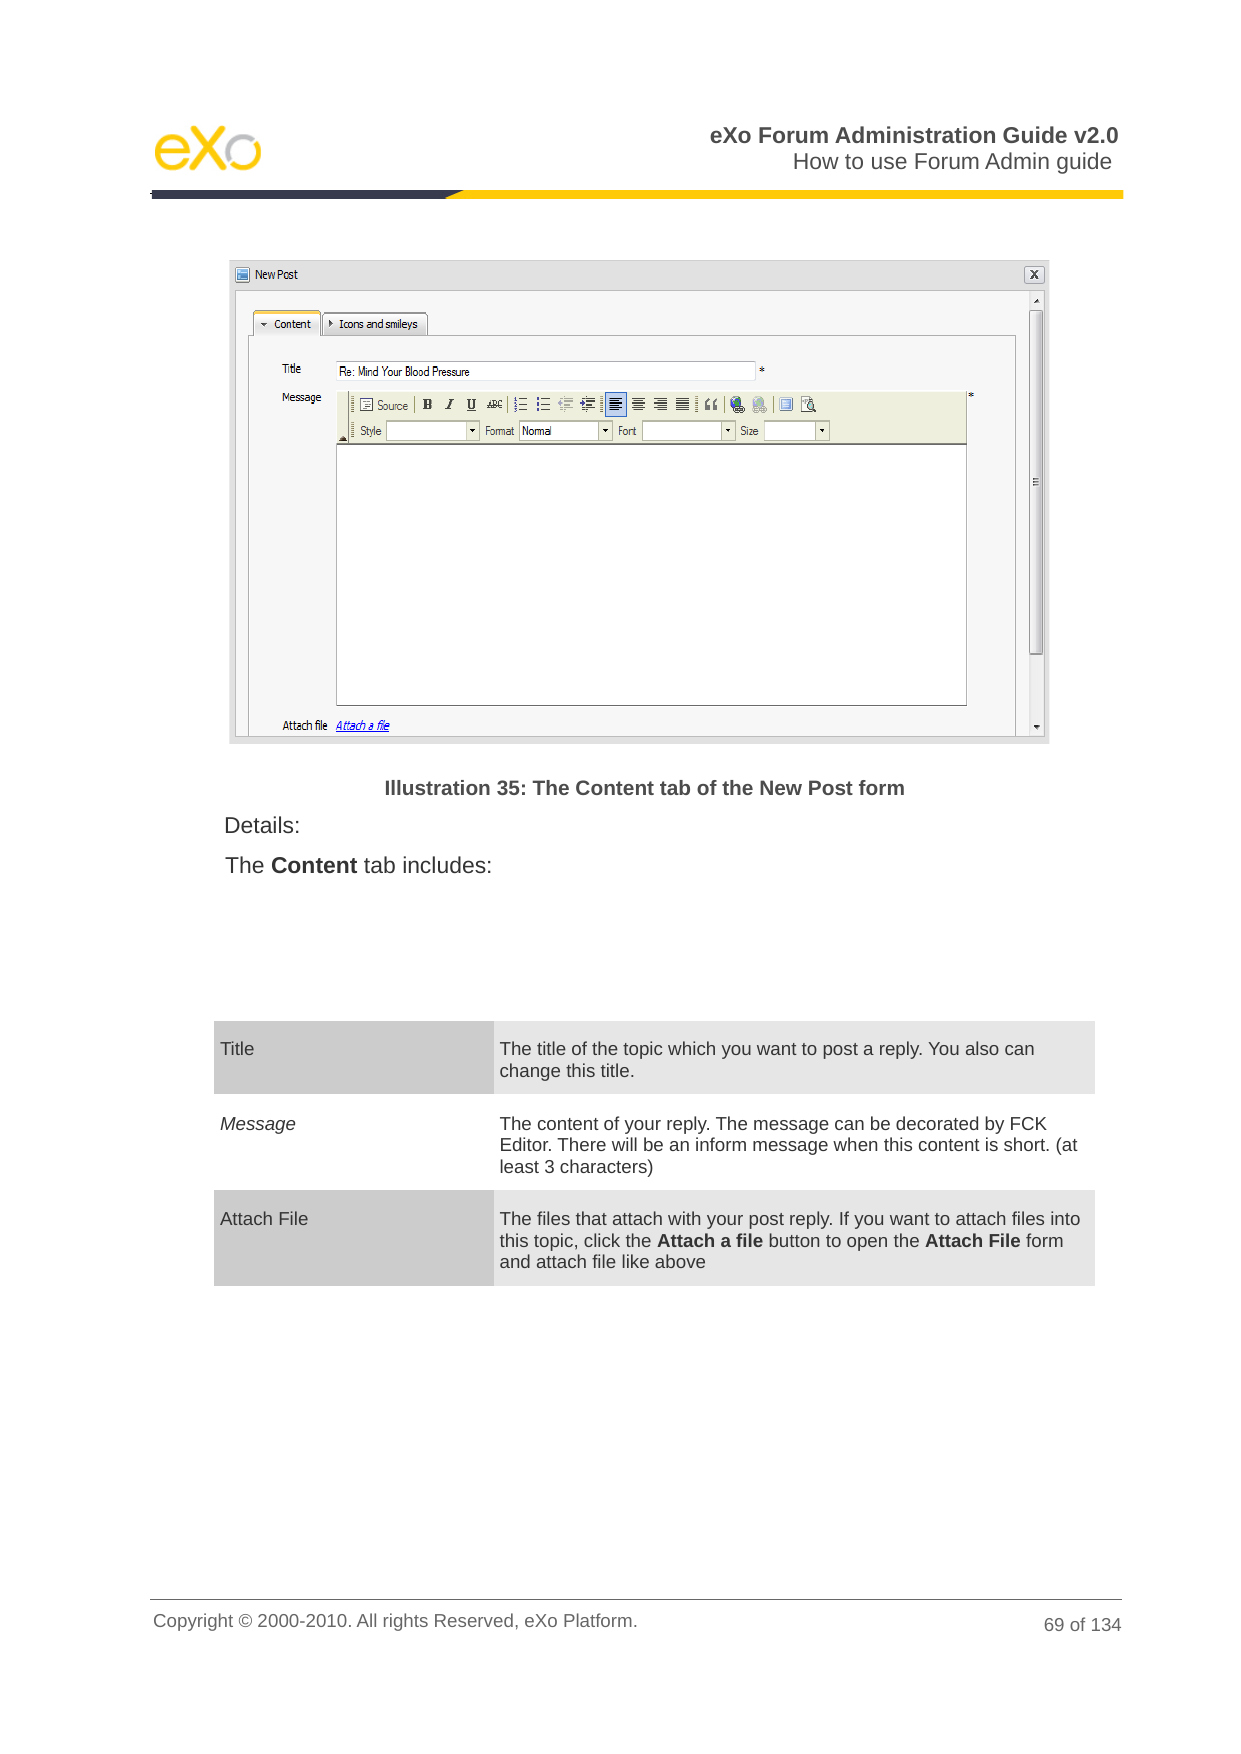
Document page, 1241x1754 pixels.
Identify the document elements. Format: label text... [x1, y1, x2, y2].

table_cell Attach File [214, 1190, 494, 1286]
list The Content tab includes: [187, 852, 1122, 878]
table_cell The content of your reply. The message can be decorated by FCK Editor. There will be an inform message when this content is short. (at least 3 characters) [494, 1095, 1095, 1190]
text Details: [175, 223, 1122, 839]
table_header The title of the topic which you want to post a reply. You also can change this title. [494, 1021, 1095, 1094]
table_cell Message [214, 1095, 494, 1190]
table_cell The files that attach with your post reply. If you want to attach files into this topic, click the Attach a file button to open the Attach File form and attach file like above [494, 1190, 1095, 1286]
text Illustration 35: The Content tab of the New Post form [175, 744, 1114, 799]
picture [151, 190, 1124, 199]
picture [229, 260, 1050, 744]
picture [155, 125, 262, 171]
table_header Title [214, 1021, 494, 1094]
